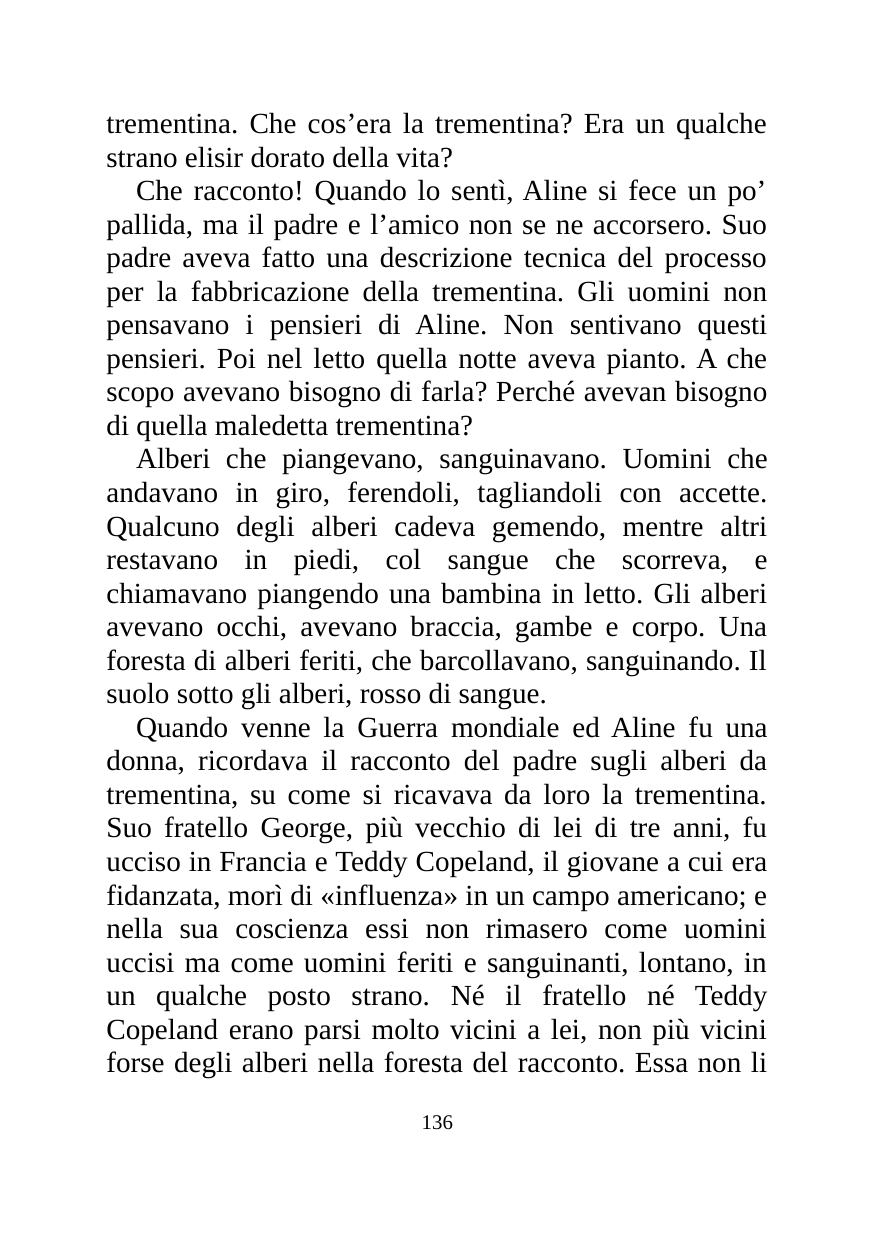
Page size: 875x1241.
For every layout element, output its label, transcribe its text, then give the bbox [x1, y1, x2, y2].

text Alberi che piangevano, sanguinavano. Uomini che andavano in giro, ferendoli, tagliandoli con accette. Qualcuno degli alberi cadeva gemendo, mentre altri restavano in piedi, col sangue che scorreva, e chiamavano piangendo una bambina in letto. Gli alberi avevano occhi, avevano braccia, gambe e corpo. Una foresta di alberi feriti, che barcollavano, sanguinando. Il suolo sotto gli alberi, rosso di sangue. [106, 442, 768, 710]
text Quando venne la Guerra mondiale ed Aline fu una donna, ricordava il racconto del padre sugli alberi da trementina, su come si ricavava da loro la trementina. Suo fratello George, più vecchio di lei di tre anni, fu ucciso in Francia e Teddy Copeland, il giovane a cui era fidanzata, morì di «influenza» in un campo americano; e nella sua coscienza essi non rimasero come uomini uccisi ma come uomini feriti e sanguinanti, lontano, in un qualche posto strano. Né il fratello né Teddy Copeland erano parsi molto vicini a lei, non più vicini forse degli alberi nella foresta del racconto. Essa non li [106, 710, 768, 1079]
text trementina. Che cos’era la trementina? Era un qualche strano elisir dorato della vita? [106, 106, 768, 173]
text Che racconto! Quando lo sentì, Aline si fece un po’ pallida, ma il padre e l’amico non se ne accorsero. Suo padre aveva fatto una descrizione tecnica del processo per la fabbricazione della trementina. Gli uomini non pensavano i pensieri di Aline. Non sentivano questi pensieri. Poi nel letto quella notte aveva pianto. A che scopo avevano bisogno di farla? Perché avevan bisogno di quella maledetta trementina? [106, 173, 768, 442]
